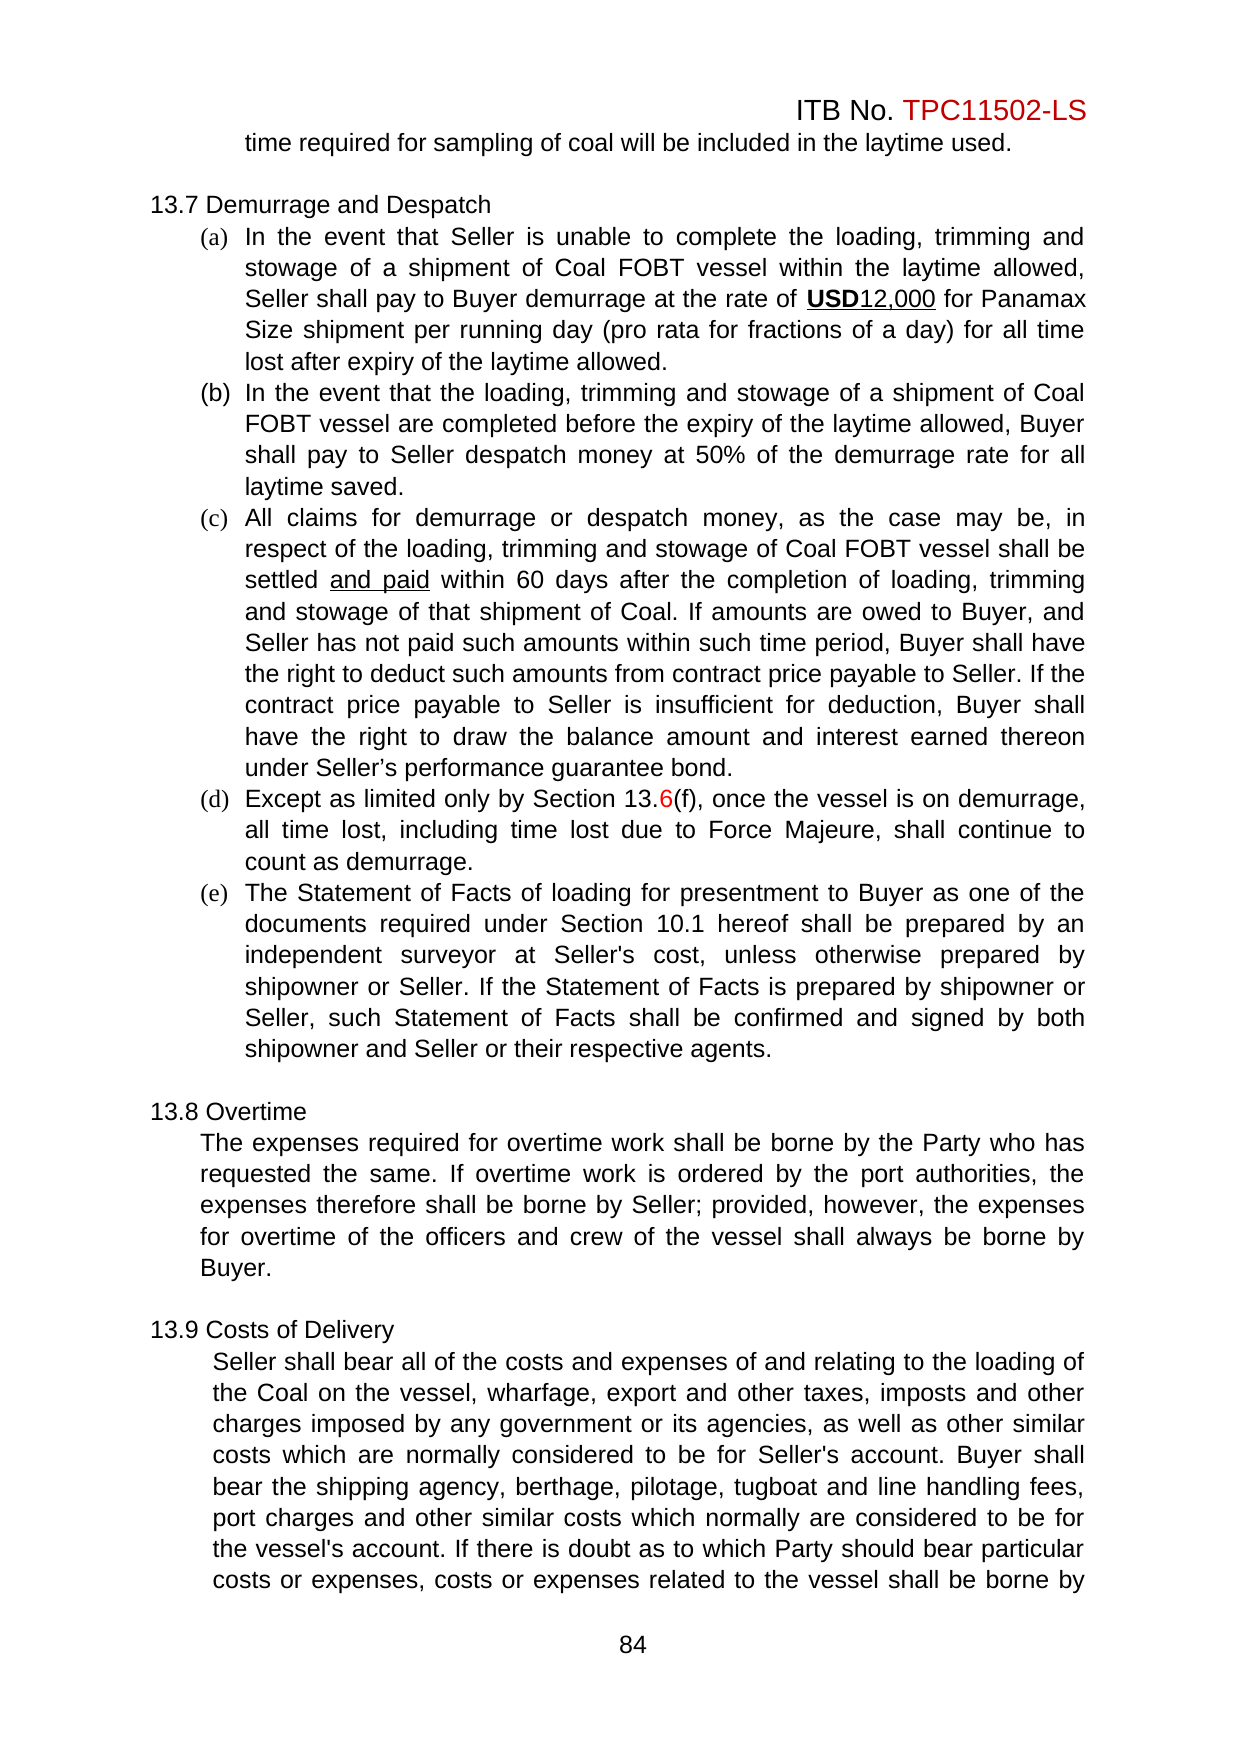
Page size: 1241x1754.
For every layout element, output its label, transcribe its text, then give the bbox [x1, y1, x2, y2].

list The Statement of Facts of loading for presentment to Buyer as one of the documents required under Section 10.1 hereof shall be prepared by an independent surveyor at Seller's cost, unless otherwise prepared by shipowner or Seller. If the Statement of Facts is prepared by shipowner or Seller, such Statement of Facts shall be confirmed and signed by both shipowner and Seller or their respective agents. [200, 876, 1087, 1064]
text 13.9 Costs of Delivery [150, 1314, 1086, 1345]
list In the event that the loading, trimming and stowage of a shipment of Coal FOBT vessel are completed before the expiry of the laytime allowed, Buyer shall pay to Seller despatch money at 50% of the demurrage rate for all laytime saved. [200, 376, 1087, 501]
list Except as limited only by Section 13.6(f), once the vessel is on demurrage, all time lost, including time lost due to Force Majeure, shall continue to count as demurrage. [200, 782, 1087, 876]
list All claims for demurrage or despatch money, as the case may be, in respect of the loading, trimming and stowage of Coal FOBT vessel shall be settled and paid within 60 days after the completion of loading, trimming and stowage of that shipment of Coal. If amounts are owed to Buyer, and Seller has not paid such amounts within such time period, Buyer shall have the right to deduct such amounts from contract price payable to Seller. If the contract price payable to Seller is insufficient for deduction, Buyer shall have the right to draw the balance amount and interest earned thereon under Seller’s performance guarantee bond. [200, 501, 1087, 782]
list time required for sampling of coal will be included in the laytime used. [200, 126, 1087, 157]
text 13.7 Demurrage and Despatch [150, 189, 1086, 220]
list In the event that Seller is unable to complete the loading, trimming and stowage of a shipment of Coal FOBT vessel within the laytime allowed, Seller shall pay to Buyer demurrage at the rate of USD12,000 for Panamax Size shipment per running day (pro rata for fractions of a day) for all time lost after expiry of the laytime allowed. [200, 220, 1087, 376]
text Seller shall bear all of the costs and expenses of and relating to the loading of the Coal on the vessel, wharfage, export and other taxes, imposts and other charges imposed by any government or its agencies, as well as other similar costs which are normally considered to be for Seller's account. Buyer shall bear the shipping agency, berthage, pilotage, tugboat and line handling fees, port charges and other similar costs which normally are considered to be for the vessel's account. If there is doubt as to which Party should bear particular costs or expenses, costs or expenses related to the vessel shall be borne by [212, 1345, 1086, 1595]
text The expenses required for overtime work shall be borne by the Party who has requested the same. If overtime work is ordered by the port authorities, the expenses therefore shall be borne by Seller; provided, however, the expenses for overtime of the officers and crew of the vessel shall always be borne by Buyer. [200, 1126, 1087, 1282]
text 13.8 Overtime [150, 1095, 1087, 1126]
